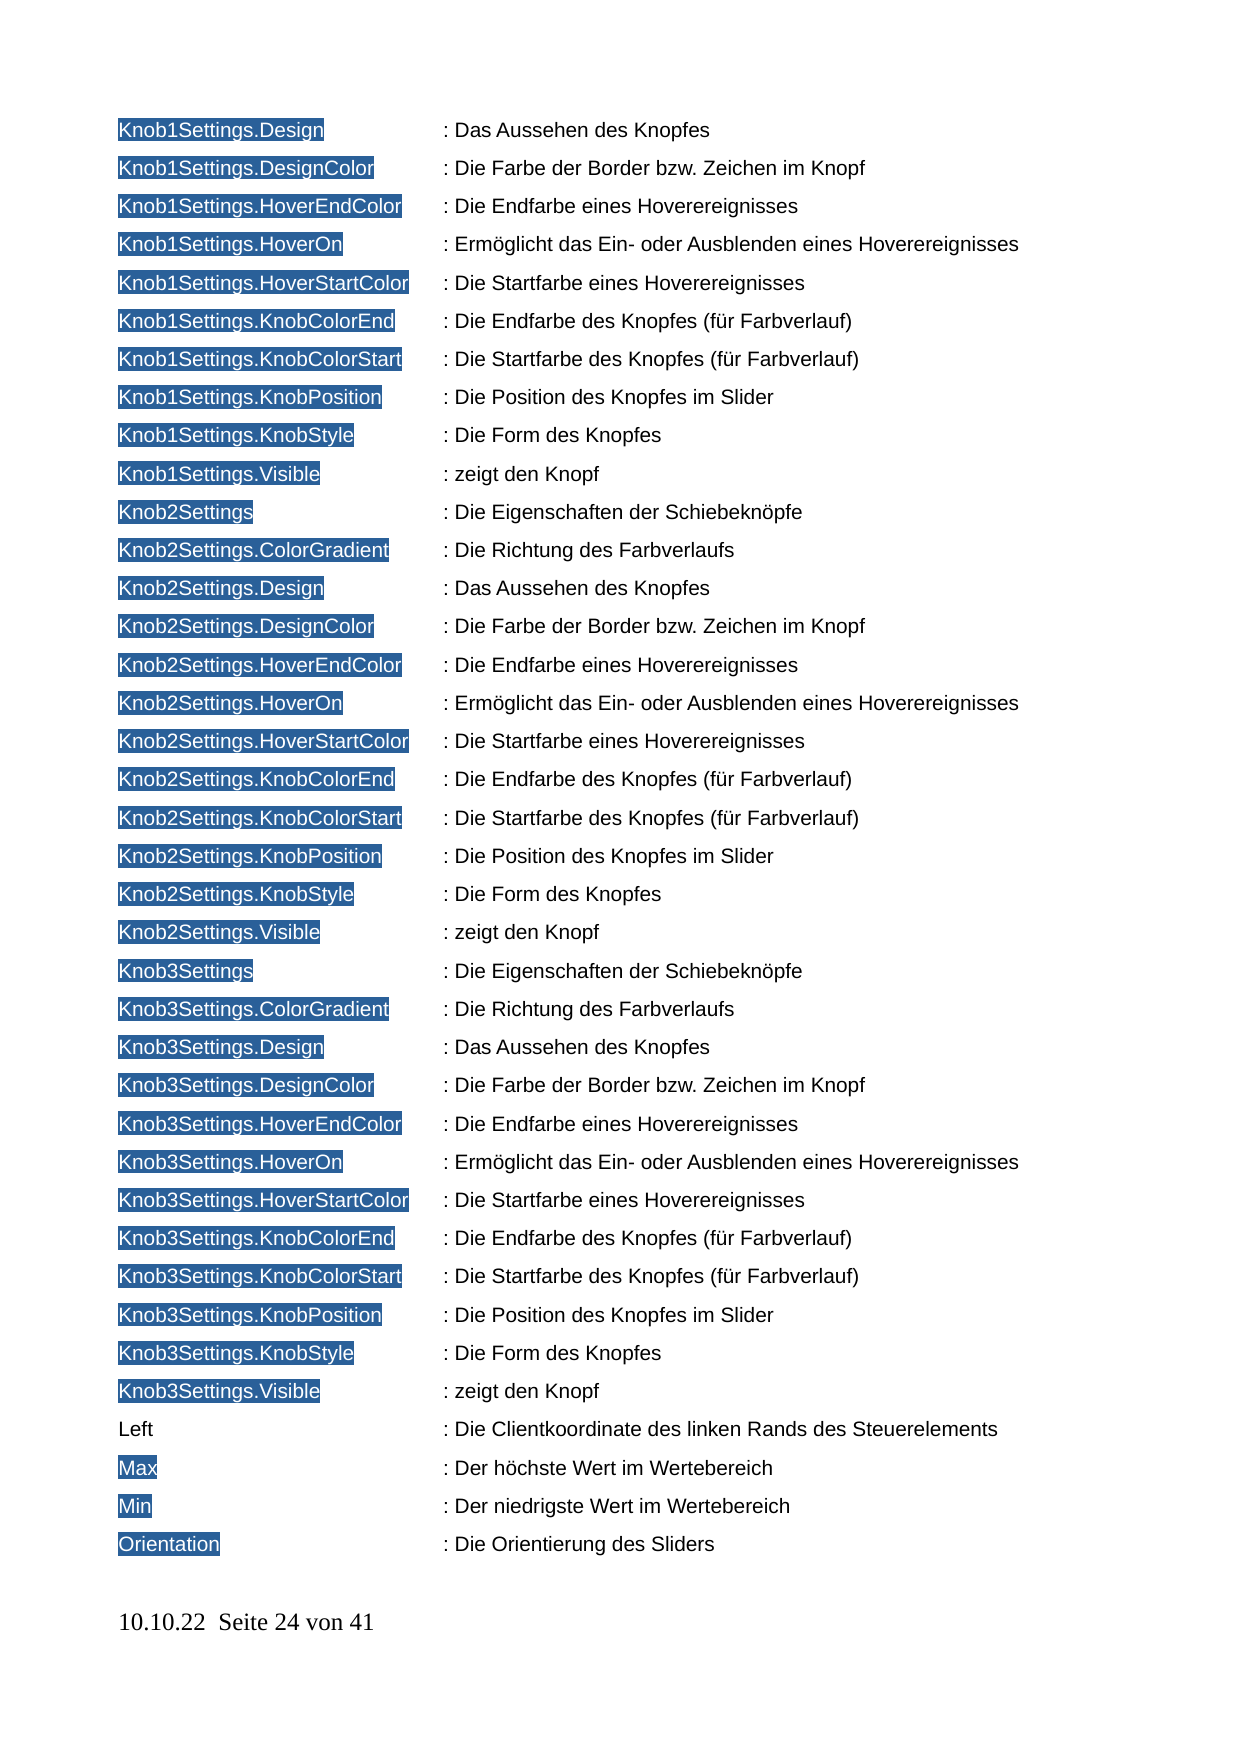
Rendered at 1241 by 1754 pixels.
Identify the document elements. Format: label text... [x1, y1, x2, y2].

text Knob3Settings.HoverEndColor : Die Endfarbe eines Hoverereignisses [118, 1112, 1122, 1136]
text Knob2Settings.DesignColor : Die Farbe der Border bzw. Zeichen im Knopf [118, 615, 1122, 639]
text Knob1Settings.DesignColor : Die Farbe der Border bzw. Zeichen im Knopf [118, 156, 1122, 180]
text Knob3Settings.HoverOn : Ermöglicht das Ein- oder Ausblenden eines Hoverereignisses [118, 1150, 1122, 1174]
text Knob2Settings.HoverStartColor : Die Startfarbe eines Hoverereignisses [118, 730, 1122, 753]
text Knob2Settings.HoverOn : Ermöglicht das Ein- oder Ausblenden eines Hoverereignisses [118, 692, 1122, 715]
text Knob3Settings.KnobStyle : Die Form des Knopfes [118, 1341, 1122, 1365]
text Knob3Settings : Die Eigenschaften der Schiebeknöpfe [118, 959, 1122, 983]
text Knob3Settings.Design : Das Aussehen des Knopfes [118, 1036, 1122, 1059]
text Knob2Settings.KnobColorStart : Die Startfarbe des Knopfes (für Farbverlauf) [118, 806, 1122, 830]
text Knob1Settings.HoverOn : Ermöglicht das Ein- oder Ausblenden eines Hoverereignisses [118, 233, 1122, 256]
text Knob1Settings.KnobColorStart : Die Startfarbe des Knopfes (für Farbverlauf) [118, 347, 1122, 371]
text Knob2Settings.Visible : zeigt den Knopf [118, 921, 1122, 944]
text Knob2Settings.KnobColorEnd : Die Endfarbe des Knopfes (für Farbverlauf) [118, 768, 1122, 792]
text Knob2Settings.KnobPosition : Die Position des Knopfes im Slider [118, 844, 1122, 868]
text Min : Der niedrigste Wert im Wertebereich [118, 1494, 1122, 1518]
text Knob2Settings.Design : Das Aussehen des Knopfes [118, 577, 1122, 601]
text Knob3Settings.Visible : zeigt den Knopf [118, 1380, 1122, 1403]
text Knob2Settings.ColorGradient : Die Richtung des Farbverlaufs [118, 539, 1122, 562]
text Knob1Settings.KnobColorEnd : Die Endfarbe des Knopfes (für Farbverlauf) [118, 309, 1122, 333]
text Max : Der höchste Wert im Wertebereich [118, 1456, 1122, 1480]
text Orientation : Die Orientierung des Sliders [118, 1533, 1122, 1556]
text Knob1Settings.Design : Das Aussehen des Knopfes [118, 118, 1122, 142]
text Knob2Settings.HoverEndColor : Die Endfarbe eines Hoverereignisses [118, 653, 1122, 677]
text Knob1Settings.Visible : zeigt den Knopf [118, 462, 1122, 486]
text Knob3Settings.KnobColorStart : Die Startfarbe des Knopfes (für Farbverlauf) [118, 1265, 1122, 1289]
text Knob3Settings.DesignColor : Die Farbe der Border bzw. Zeichen im Knopf [118, 1074, 1122, 1097]
text Knob1Settings.KnobPosition : Die Position des Knopfes im Slider [118, 386, 1122, 409]
text Knob1Settings.KnobStyle : Die Form des Knopfes [118, 424, 1122, 448]
text Left : Die Clientkoordinate des linken Rands des Steuerelements [118, 1418, 1122, 1442]
text Knob2Settings.KnobStyle : Die Form des Knopfes [118, 883, 1122, 906]
text Knob2Settings : Die Eigenschaften der Schiebeknöpfe [118, 500, 1122, 524]
text Knob1Settings.HoverStartColor : Die Startfarbe eines Hoverereignisses [118, 271, 1122, 295]
text Knob3Settings.HoverStartColor : Die Startfarbe eines Hoverereignisses [118, 1188, 1122, 1212]
text Knob3Settings.KnobPosition : Die Position des Knopfes im Slider [118, 1303, 1122, 1327]
text Knob3Settings.KnobColorEnd : Die Endfarbe des Knopfes (für Farbverlauf) [118, 1227, 1122, 1250]
text Knob1Settings.HoverEndColor : Die Endfarbe eines Hoverereignisses [118, 194, 1122, 218]
text Knob3Settings.ColorGradient : Die Richtung des Farbverlaufs [118, 997, 1122, 1021]
